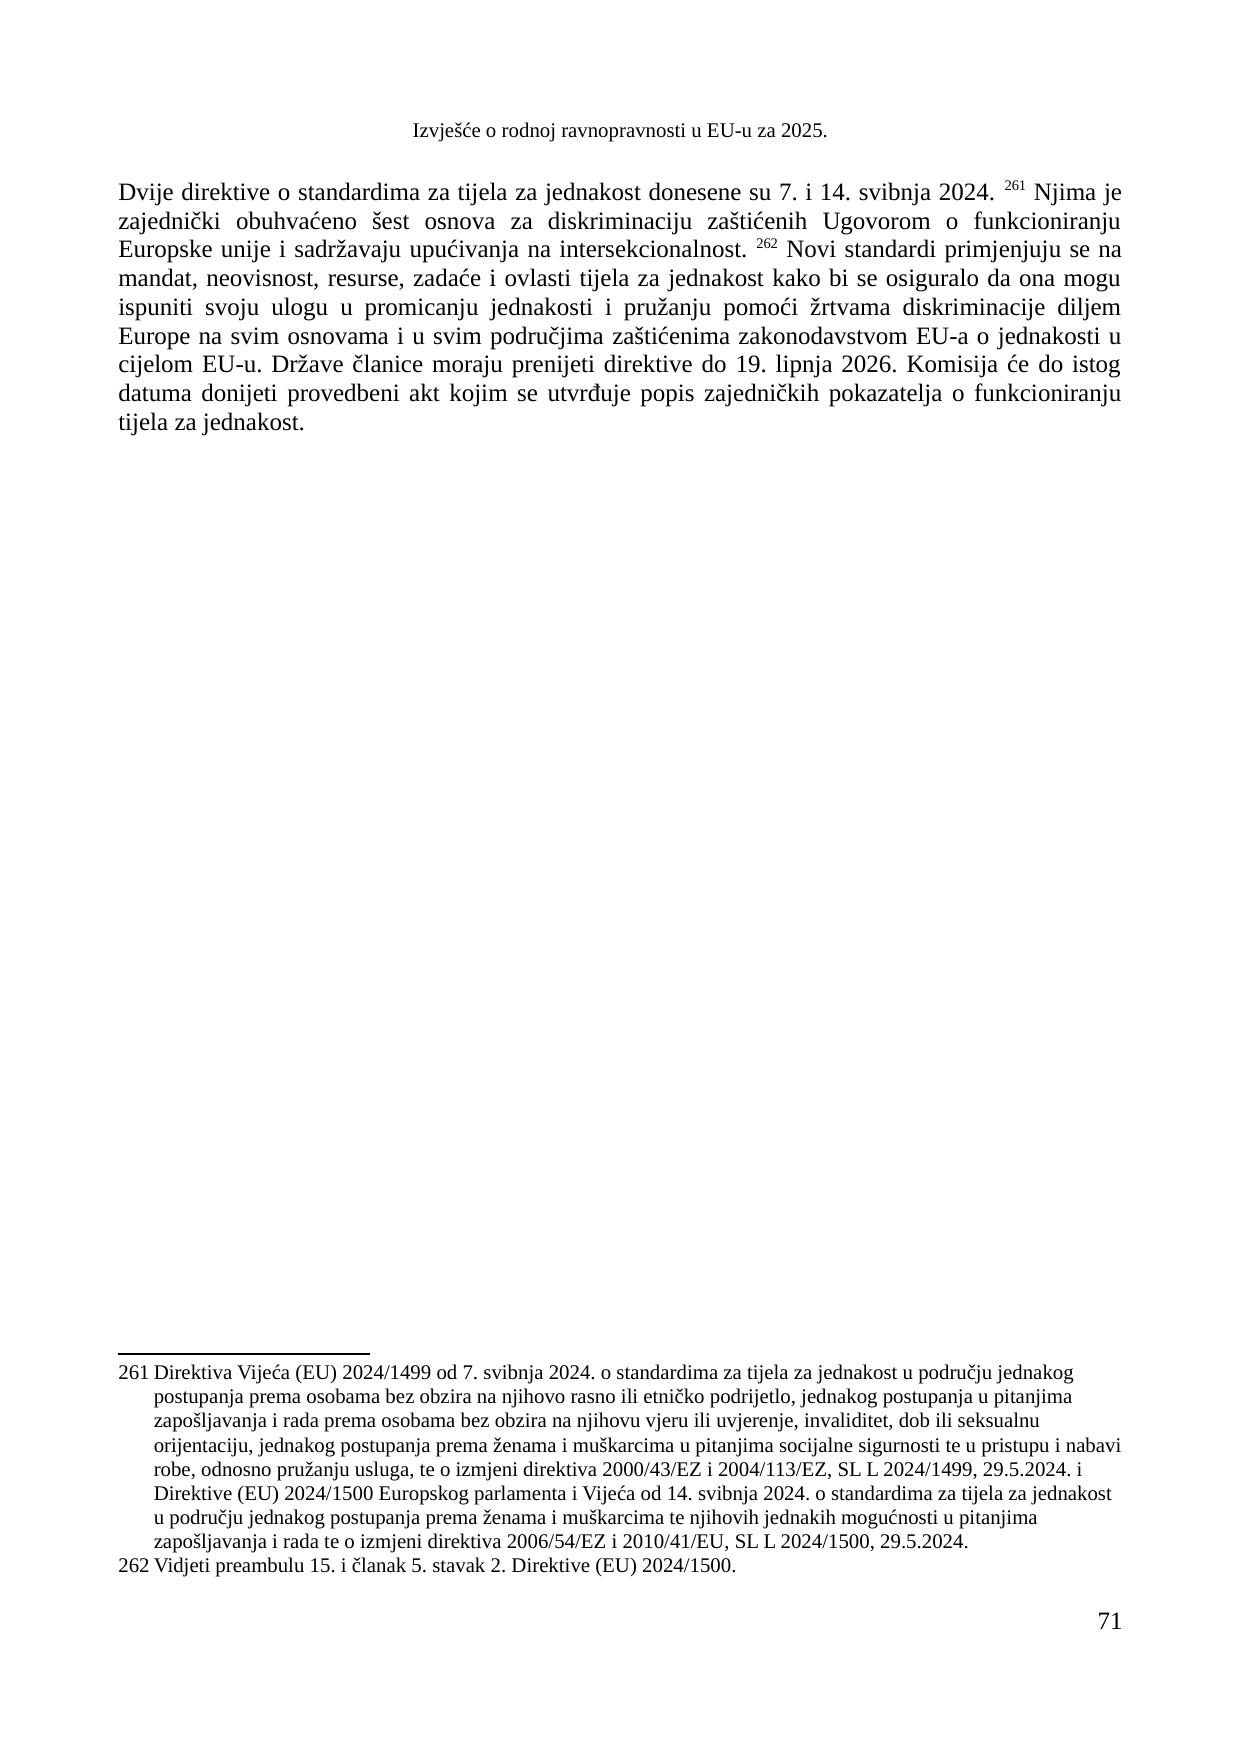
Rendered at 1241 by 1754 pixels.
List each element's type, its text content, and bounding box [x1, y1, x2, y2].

text Dvije direktive o standardima za tijela za jednakost donesene su 7. i 14. svibnja 2024. Njima je zajednički obuhvaćeno šest osnova za diskriminaciju zaštićenih Ugovorom o funkcioniranju Europske unije i sadržavaju upućivanja na intersekcionalnost. Novi standardi primjenjuju se na mandat, neovisnost, resurse, zadaće i ovlasti tijela za jednakost kako bi se osiguralo da ona mogu ispuniti svoju ulogu u promicanju jednakosti i pružanju pomoći žrtvama diskriminacije diljem Europe na svim osnovama i u svim područjima zaštićenima zakonodavstvom EU-a o jednakosti u cijelom EU-u. Države članice moraju prenijeti direktive do 19. lipnja 2026. Komisija će do istog datuma donijeti provedbeni akt kojim se utvrđuje popis zajedničkih pokazatelja o funkcioniranju tijela za jednakost. [118, 177, 1122, 436]
text Direktiva Vijeća (EU) 2024/1499 od 7. svibnja 2024. o standardima za tijela za jednakost u području jednakog postupanja prema osobama bez obzira na njihovo rasno ili etničko podrijetlo, jednakog postupanja u pitanjima zapošljavanja i rada prema osobama bez obzira na njihovu vjeru ili uvjerenje, invaliditet, dob ili seksualnu orijentaciju, jednakog postupanja prema ženama i muškarcima u pitanjima socijalne sigurnosti te u pristupu i nabavi robe, odnosno pružanju usluga, te o izmjeni direktiva 2000/43/EZ i 2004/113/EZ, SL L 2024/1499, 29.5.2024. i Direktive (EU) 2024/1500 Europskog parlamenta i Vijeća od 14. svibnja 2024. o standardima za tijela za jednakost u području jednakog postupanja prema ženama i muškarcima te njihovih jednakih mogućnosti u pitanjima zapošljavanja i rada te o izmjeni direktiva 2006/54/EZ i 2010/41/EU, SL L 2024/1500, 29.5.2024. [118, 1360, 1122, 1553]
text Vidjeti preambulu 15. i članak 5. stavak 2. Direktive (EU) 2024/1500. [118, 1553, 1122, 1577]
